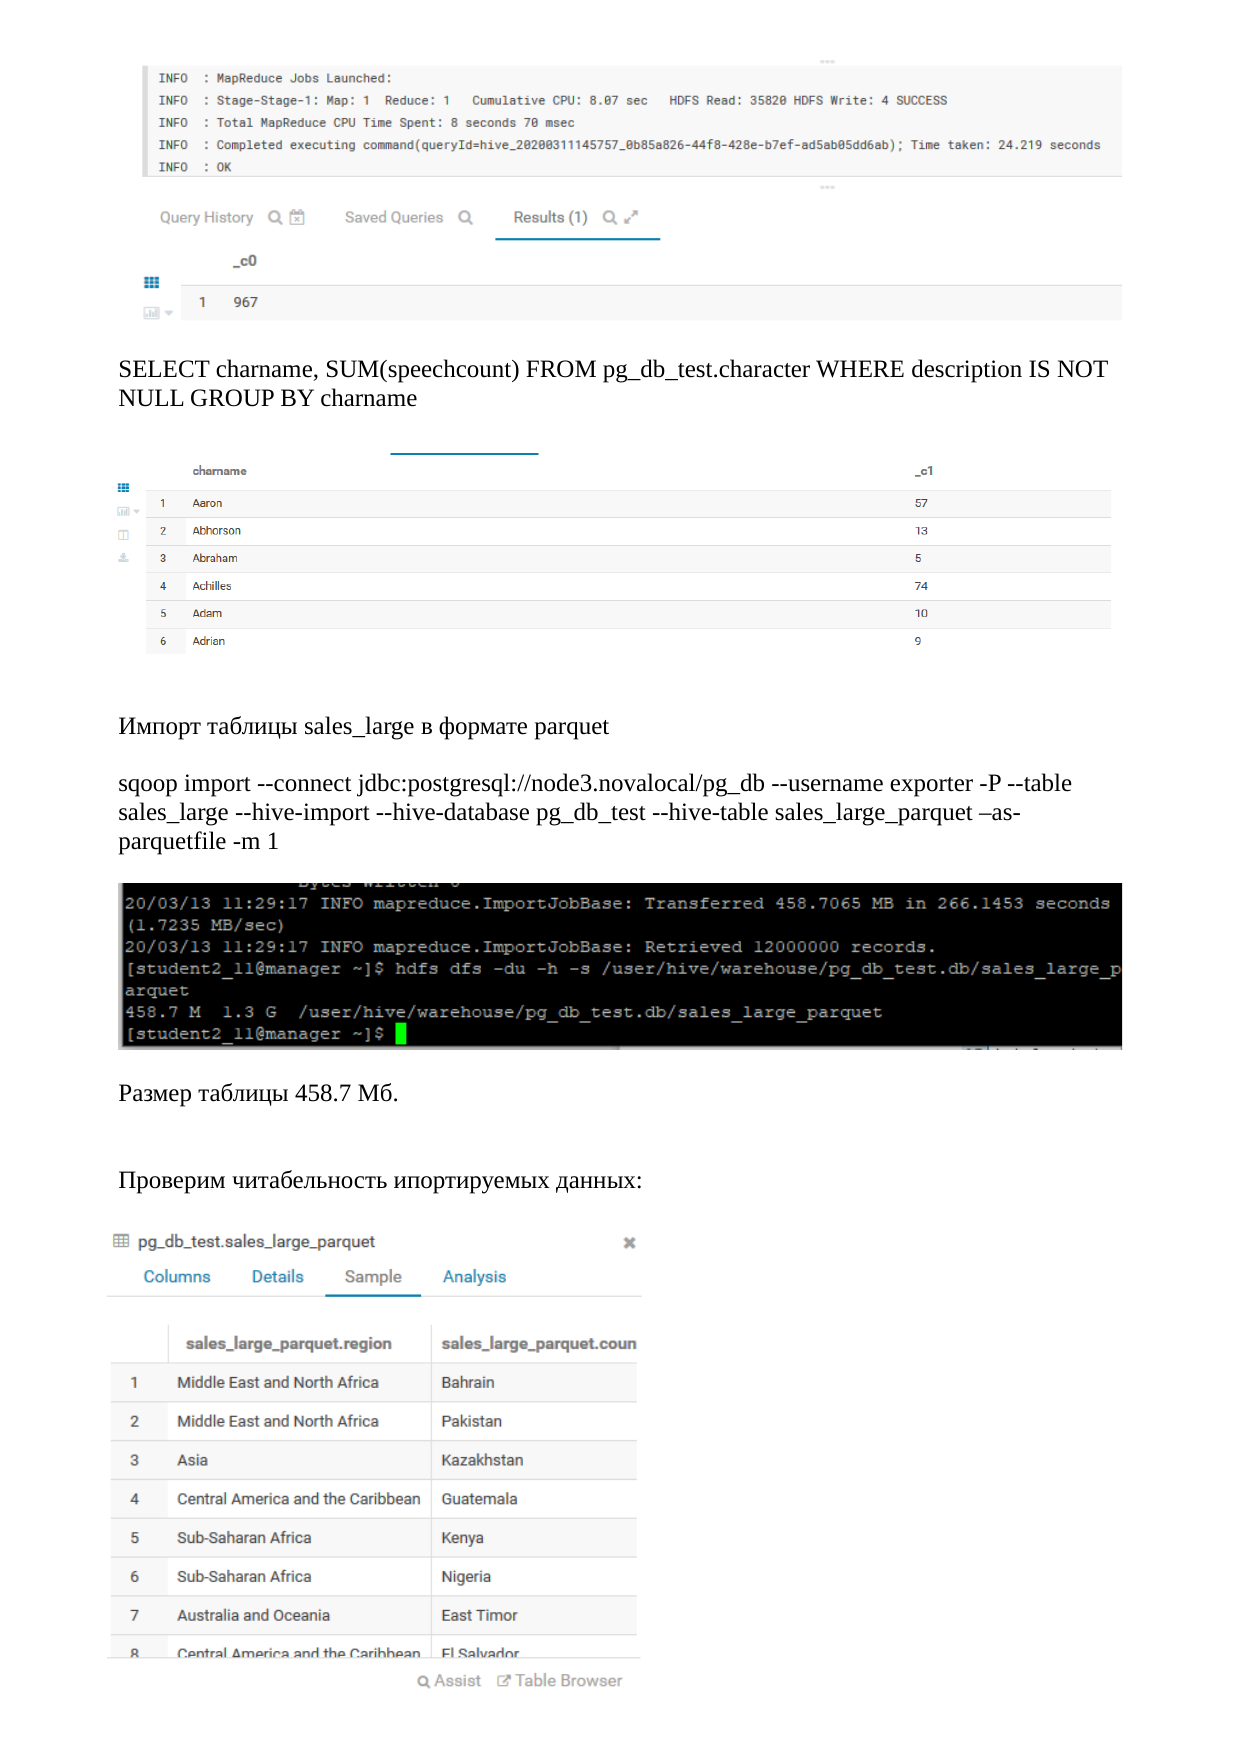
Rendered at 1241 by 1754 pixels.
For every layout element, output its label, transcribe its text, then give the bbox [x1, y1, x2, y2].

text Размер таблицы 458.7 Мб. [118, 1078, 1122, 1107]
text Проверим читабельность ипортируемых данных: [118, 1165, 1122, 1193]
text sqoop import --connect jdbc:postgresql://node3.novalocal/pg_db --username exporter -P --table sales_large --hive-import --hive-database pg_db_test --hive-table sales_large_parquet –as-parquetfile -m 1 [118, 768, 1122, 854]
text SELECT charname, SUM(speechcount) FROM pg_db_test.character WHERE description IS NOT NULL GROUP BY charname [118, 354, 1122, 412]
picture [107, 446, 1112, 654]
picture [118, 59, 1123, 326]
picture [118, 883, 1123, 1050]
text Импорт таблицы sales_large в формате parquet [118, 711, 1122, 739]
picture [106, 1223, 643, 1690]
